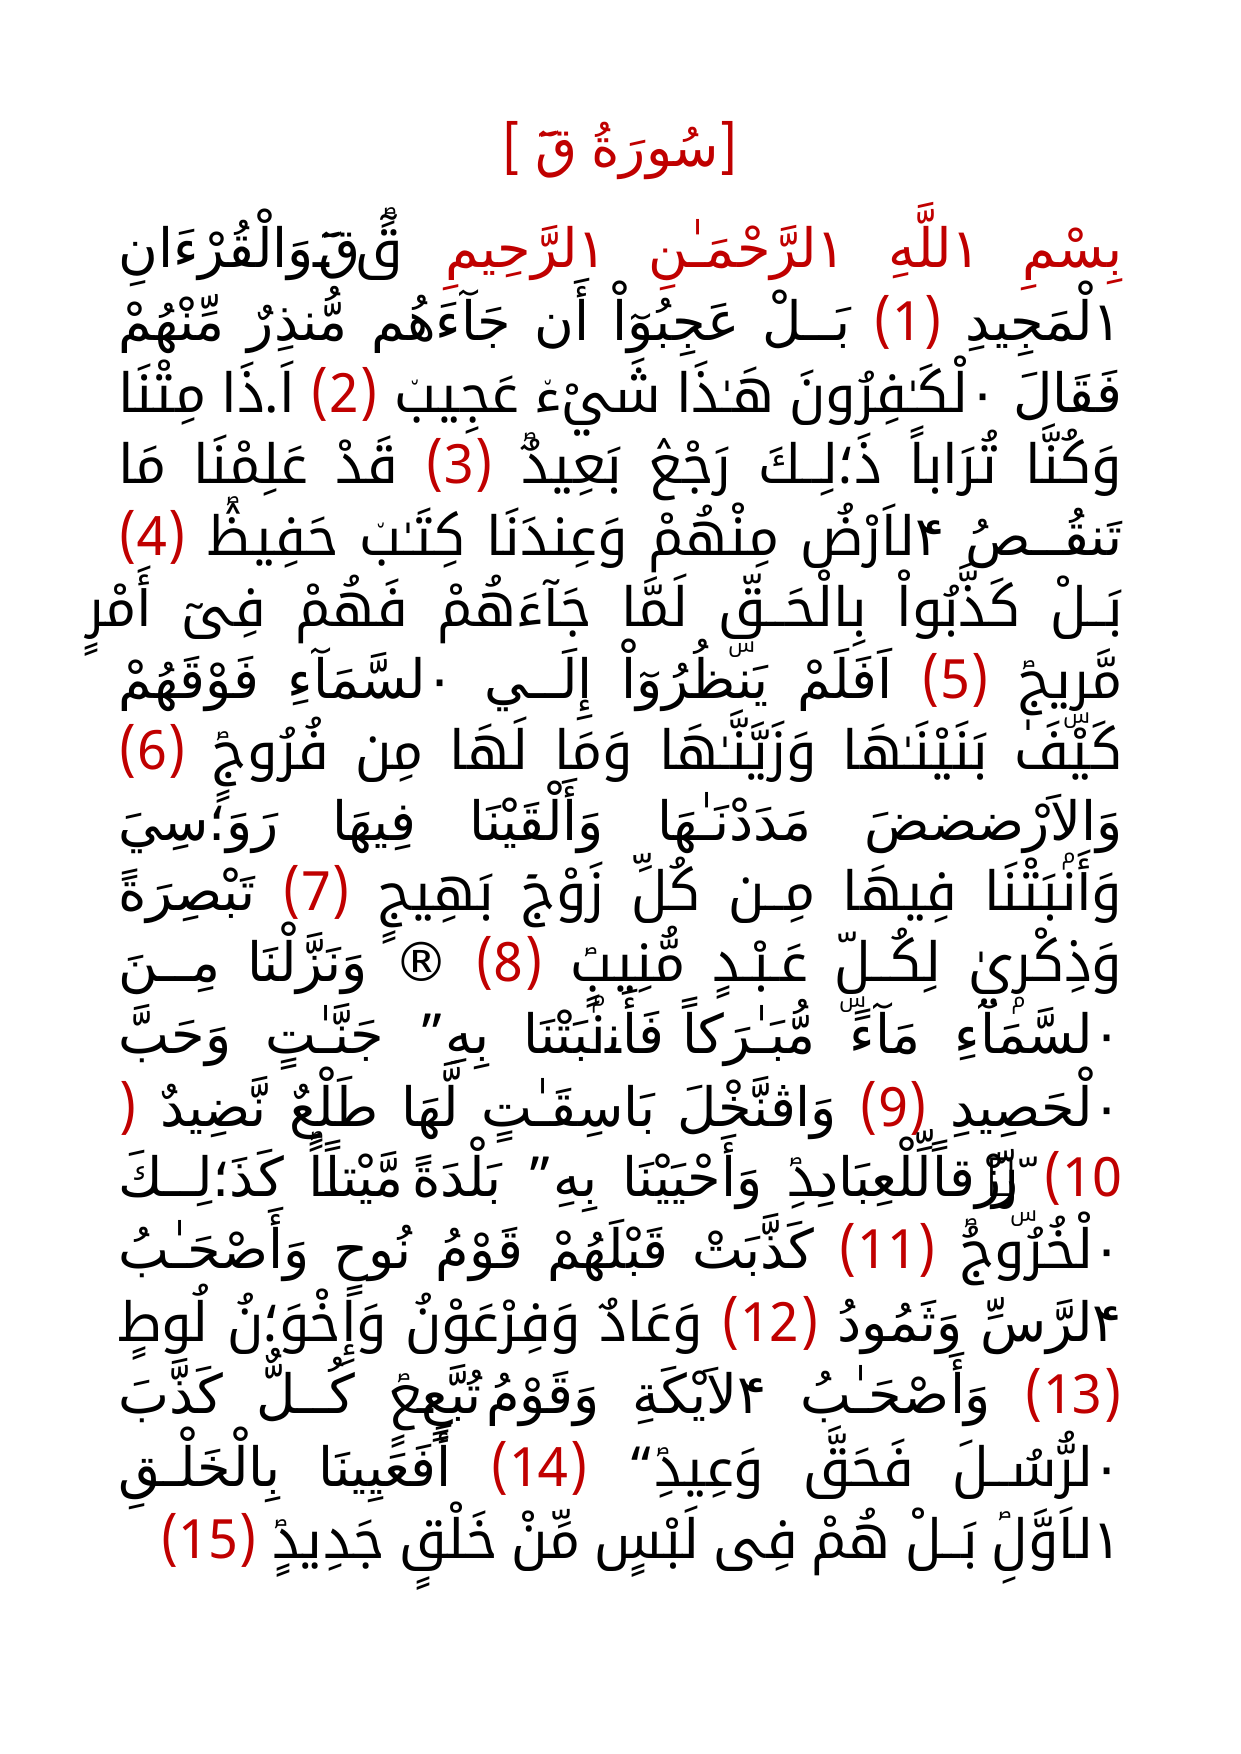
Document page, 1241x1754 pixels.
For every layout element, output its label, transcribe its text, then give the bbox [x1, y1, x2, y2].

subtitle [سُورَةُ قَٓ ] [118, 118, 1122, 189]
text بِسْمِ ۱للَّهِ ۱لرَّحْمَـٰنِ ۱لرَّحِيمِ قَٓؐ وَالْقُرْءَانِ ۱لْمَجِيدِ (1) بَــلْ عَجِبُوٓاْ أَن جَآءَهُم مُّنذِرٌ مِّنْهُمْ فَقَالَ ۰لْكَـٰفِرُونَ هَـٰذَا شَيْء٘ عَجِيب٘ (2) اَ.ذَا مِتْنَا وَكُنَّا تُرَاباً ذَ؛لِــكَ رَجْعٛ بَعِيدٌؐ (3) قَدْ عَلِمْنَا مَا تَنقُــصُ ۴لاَرْضُ مِنْهُمْ وَعِندَنَا كِتَـٰب٘ حَفِيظٛؐ (4) بَــلْ كَذَّبُواْ بِالْحَــقّۣ لَمَّا جَآءَهُمْ فَهُمْ فِىٓ أَمْرٍ مَّرۣيجٖؐ (5) اَفَلَمْ يَنظُرُوٓاْ إِلَــي ۰لسَّمَآءِ فَوْقَهُمْ كَيْفَ بَنَيْنَـٰهَا وَزَيَّنَّـٰهَا وَمَا لَهَا مِن فُرُوجٍؐ (6) وَالاَرْضضضَ مَدَدْنَـٰهَا وَأَلْقَيْنَا فِيهَا رَوَ؛سِيَ وَأَنۢبَتْنَا فِيهَا مِــن كُلِّ زَوْجٙ بَهِيجٍ (7) تَبْصِرَةً وَذِكْرۭيٰ لِكُــلّۣ عَـبْـدٍ مُّنِيبٍؐ (8) ® وَنَزَّلْنَا مِــنَ ۰لسَّمَآءِ مَآءً مُّبَـٰرَكاً فَأَنۢبَتْنَا بِهِ” جَنَّـٰتٍ وَحَبَّ ۰لْحَصِيدِ (9) وَاڤنَّخْلَ بَاسِقَـٰتٍ لَّهَا طَلْعٌ نَّضِيدٌ (10) رّۣزْقاً لِّلْعِبَادِؐ وَأَحْيَيْنَا بِهِ” بَلْدَةً مَّيْتاًؐ كَذَ؛لِــكَ ۰لْخُرُوجُؐ (11) كَذَّبَتْ قَبْلَهُمْ قَوْمُ نُوحٍ وَأَصْحَـٰبُ ۴لرَّسِّ وَثَمُودُ (12) وَعَادٌ وَفِرْعَوْنُ وَإِخْوَ؛نُ لُوطٍ (13) وَأَصْحَـٰبُ ۴لاَيْكَةِ وَقَوْمُ تُبَّعٍؐ كُــلٌّ كَذَّبَ ۰لرُّسُــلَ فَحَقَّ وَعِيدِؐ“ (14) أَفَعَيِينَا بِالْخَلْـقِ ۱لاَوَّلِؐ بَــلْ هُمْ فِى لَبْسٍ مِّنْ خَلْقٍ جَدِيدٍؐ (15) [118, 217, 1122, 1581]
